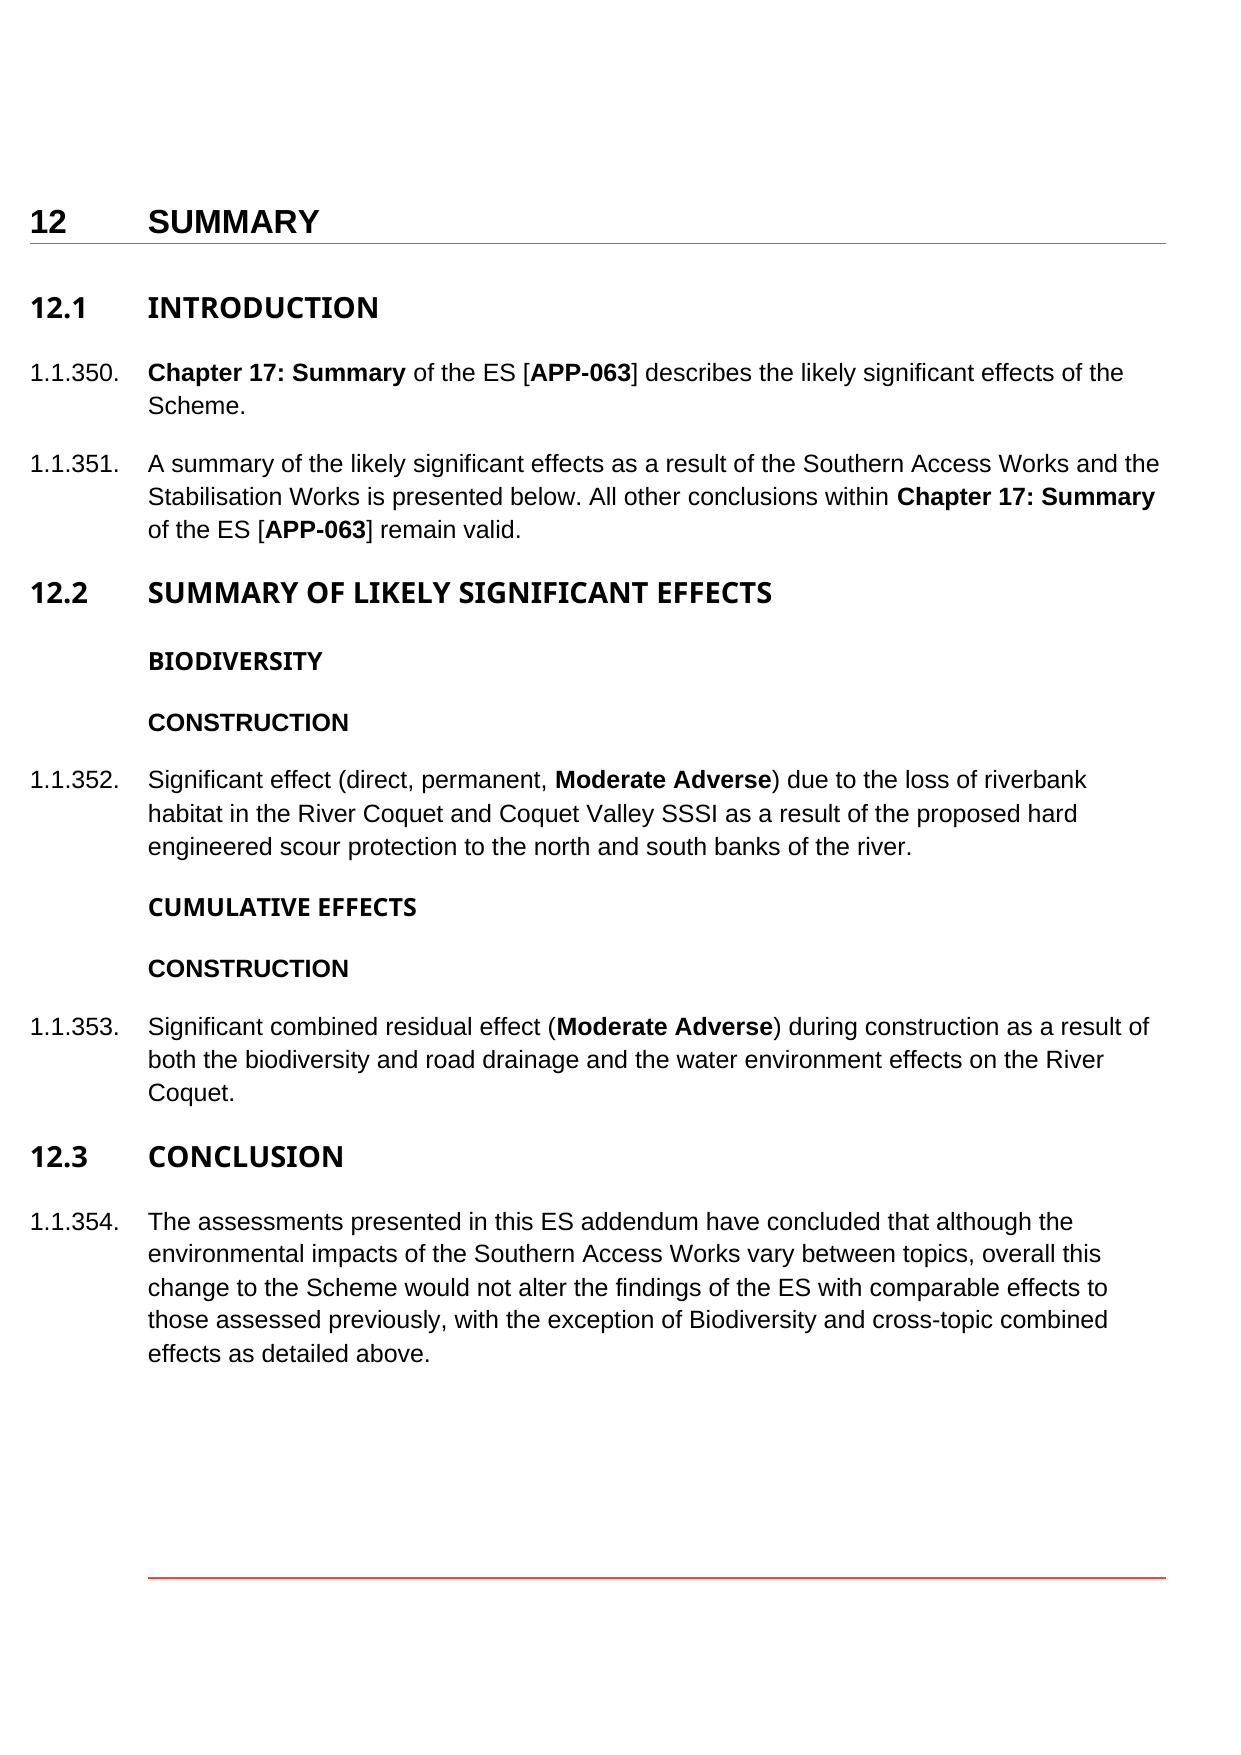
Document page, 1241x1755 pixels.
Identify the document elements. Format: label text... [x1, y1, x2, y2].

list The assessments presented in this ES addendum have concluded that although the environmental impacts of the Southern Access Works vary between topics, overall this change to the Scheme would not alter the findings of the ES with comparable effects to those assessed previously, with the exception of Biodiversity and cross-topic combined effects as detailed above. [29, 1206, 1166, 1367]
list Significant combined residual effect (Moderate Adverse) during construction as a result of both the biodiversity and road drainage and the water environment effects on the River Coquet. [29, 1012, 1166, 1107]
subtitle Conclusion [29, 1136, 1166, 1176]
subtitle Summary of likely significant effects [29, 573, 1166, 612]
list A summary of the likely significant effects as a result of the Southern Access Works and the Stabilisation Works is presented below. All other conclusions within Chapter 17: Summary of the ES [APP-063] remain valid. [29, 449, 1166, 543]
subtitle CONSTRUCTION [148, 954, 1166, 982]
list Chapter 17: Summary of the ES [APP-063] describes the likely significant effects of the Scheme. [29, 358, 1166, 419]
subtitle cumulative effects [148, 889, 1166, 924]
list Significant effect (direct, permanent, Moderate Adverse) due to the loss of riverbank habitat in the River Coquet and Coquet Valley SSSI as a result of the proposed hard engineered scour protection to the north and south banks of the river. [29, 766, 1166, 860]
subtitle CONSTRUCTION [148, 707, 1166, 736]
subtitle introduction [29, 287, 1166, 327]
subtitle Summary [29, 202, 1166, 244]
subtitle Biodiversity [148, 643, 1166, 677]
